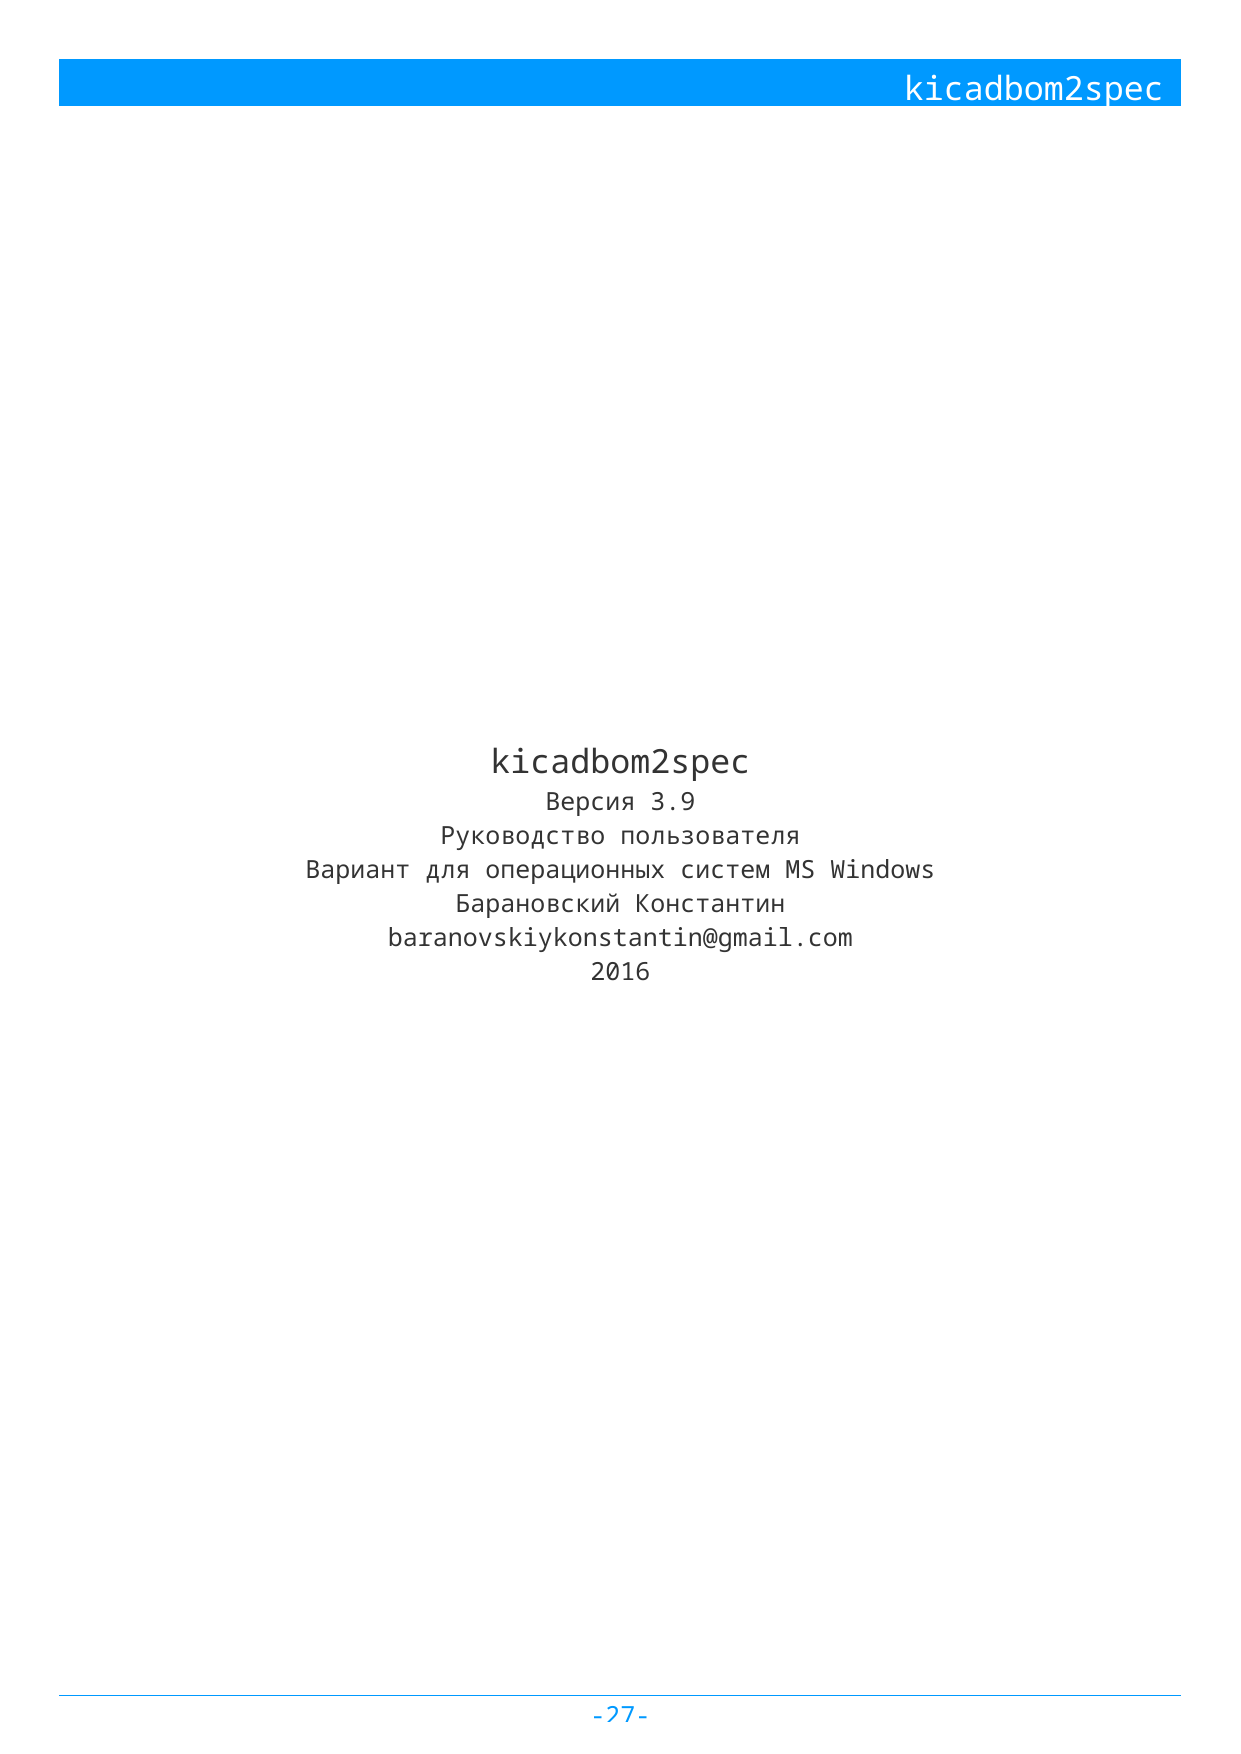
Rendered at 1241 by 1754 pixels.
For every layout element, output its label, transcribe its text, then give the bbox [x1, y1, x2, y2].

text Вариант для операционных систем MS Windows [59, 852, 1181, 886]
text Руководство пользователя [59, 818, 1181, 852]
text 2016 [59, 954, 1181, 988]
text baranovskiykonstantin@gmail.com [59, 920, 1181, 954]
text Версия 3.9 [59, 784, 1181, 818]
text kicadbom2spec [59, 738, 1181, 784]
text Барановский Константин [59, 886, 1181, 920]
